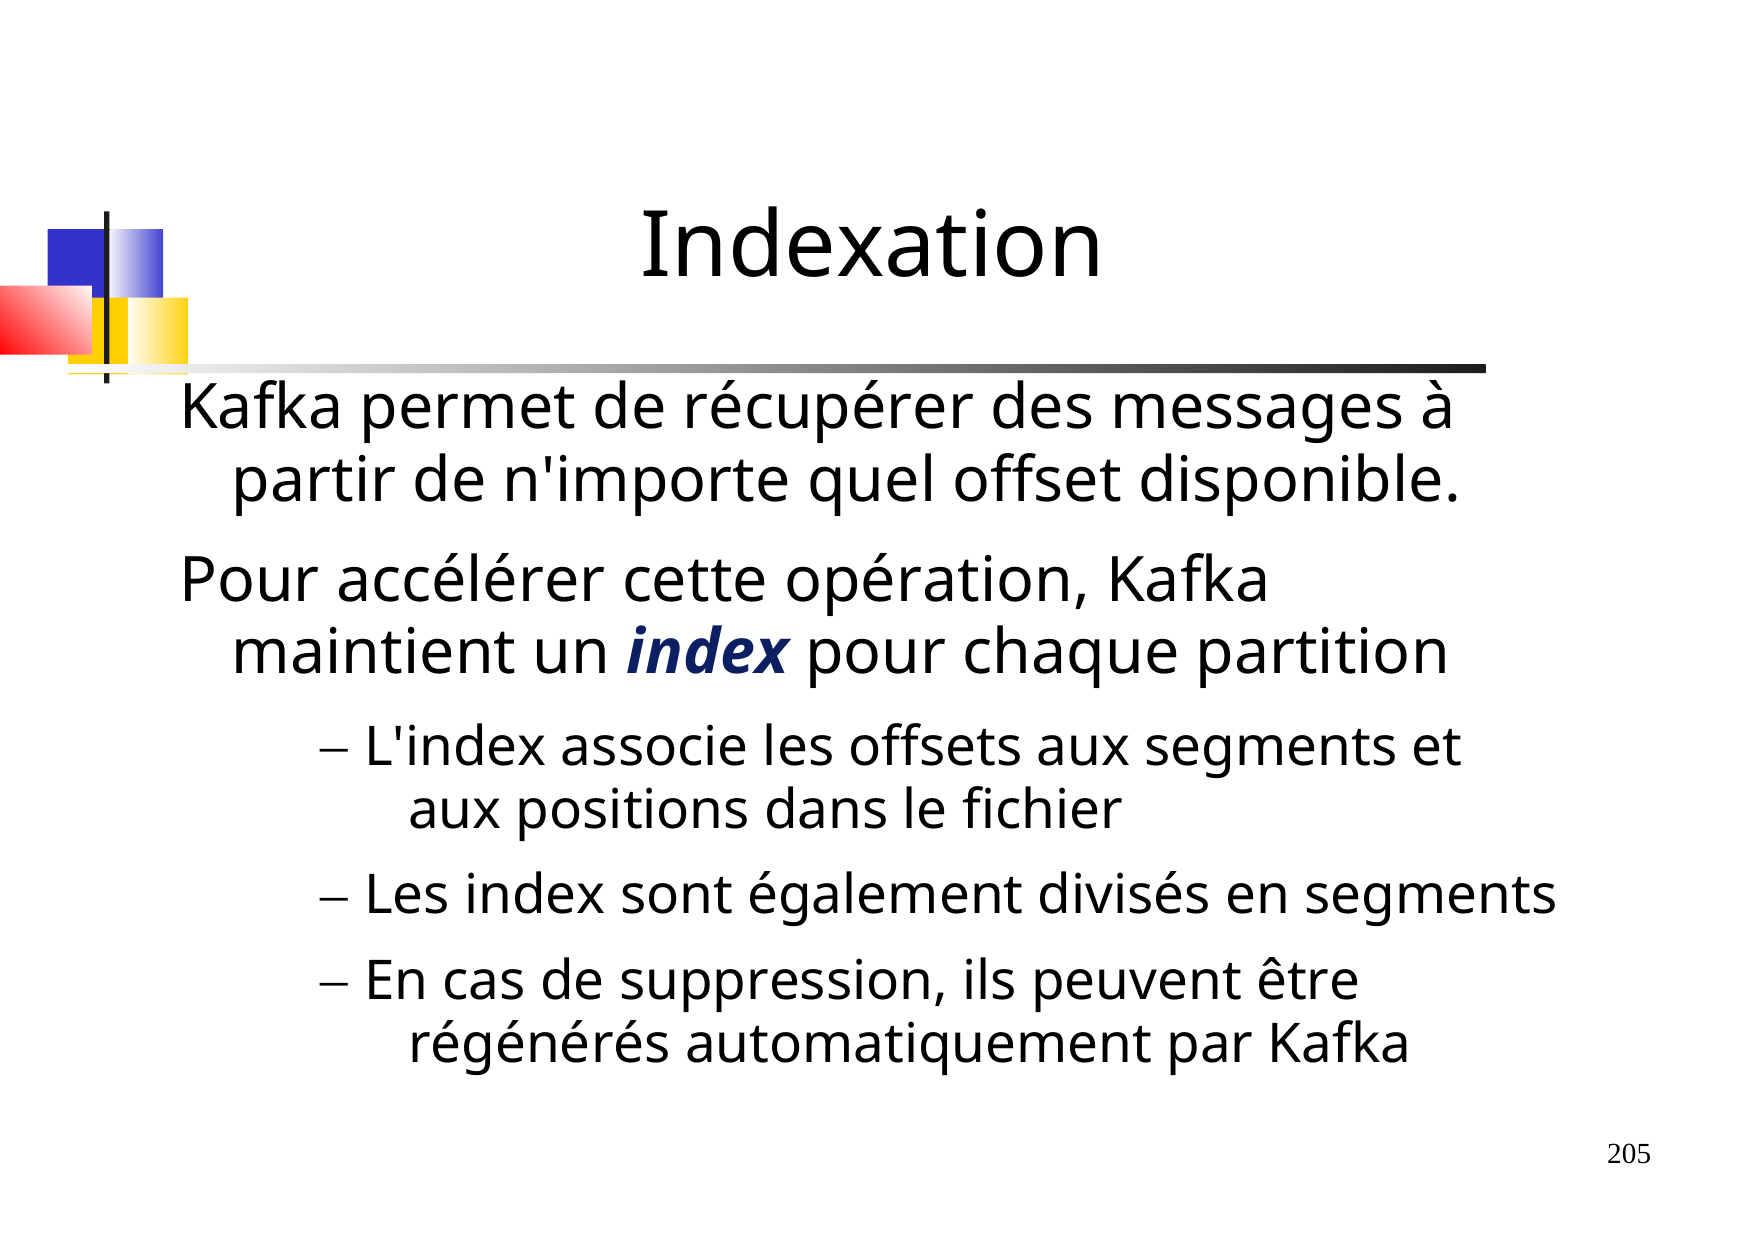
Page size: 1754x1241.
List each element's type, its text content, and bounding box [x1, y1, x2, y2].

list Kafka permet de récupérer des messages à partir de n'importe quel offset disponible. Pour accélérer cette opération, Kafka maintient un index pour chaque partition L'index associe les offsets aux segments et aux positions dans le fichier Les index sont également divisés en segments En cas de suppression, ils peuvent être régénérés automatiquement par Kafka [179, 371, 1567, 1091]
title Indexation [179, 139, 1567, 351]
